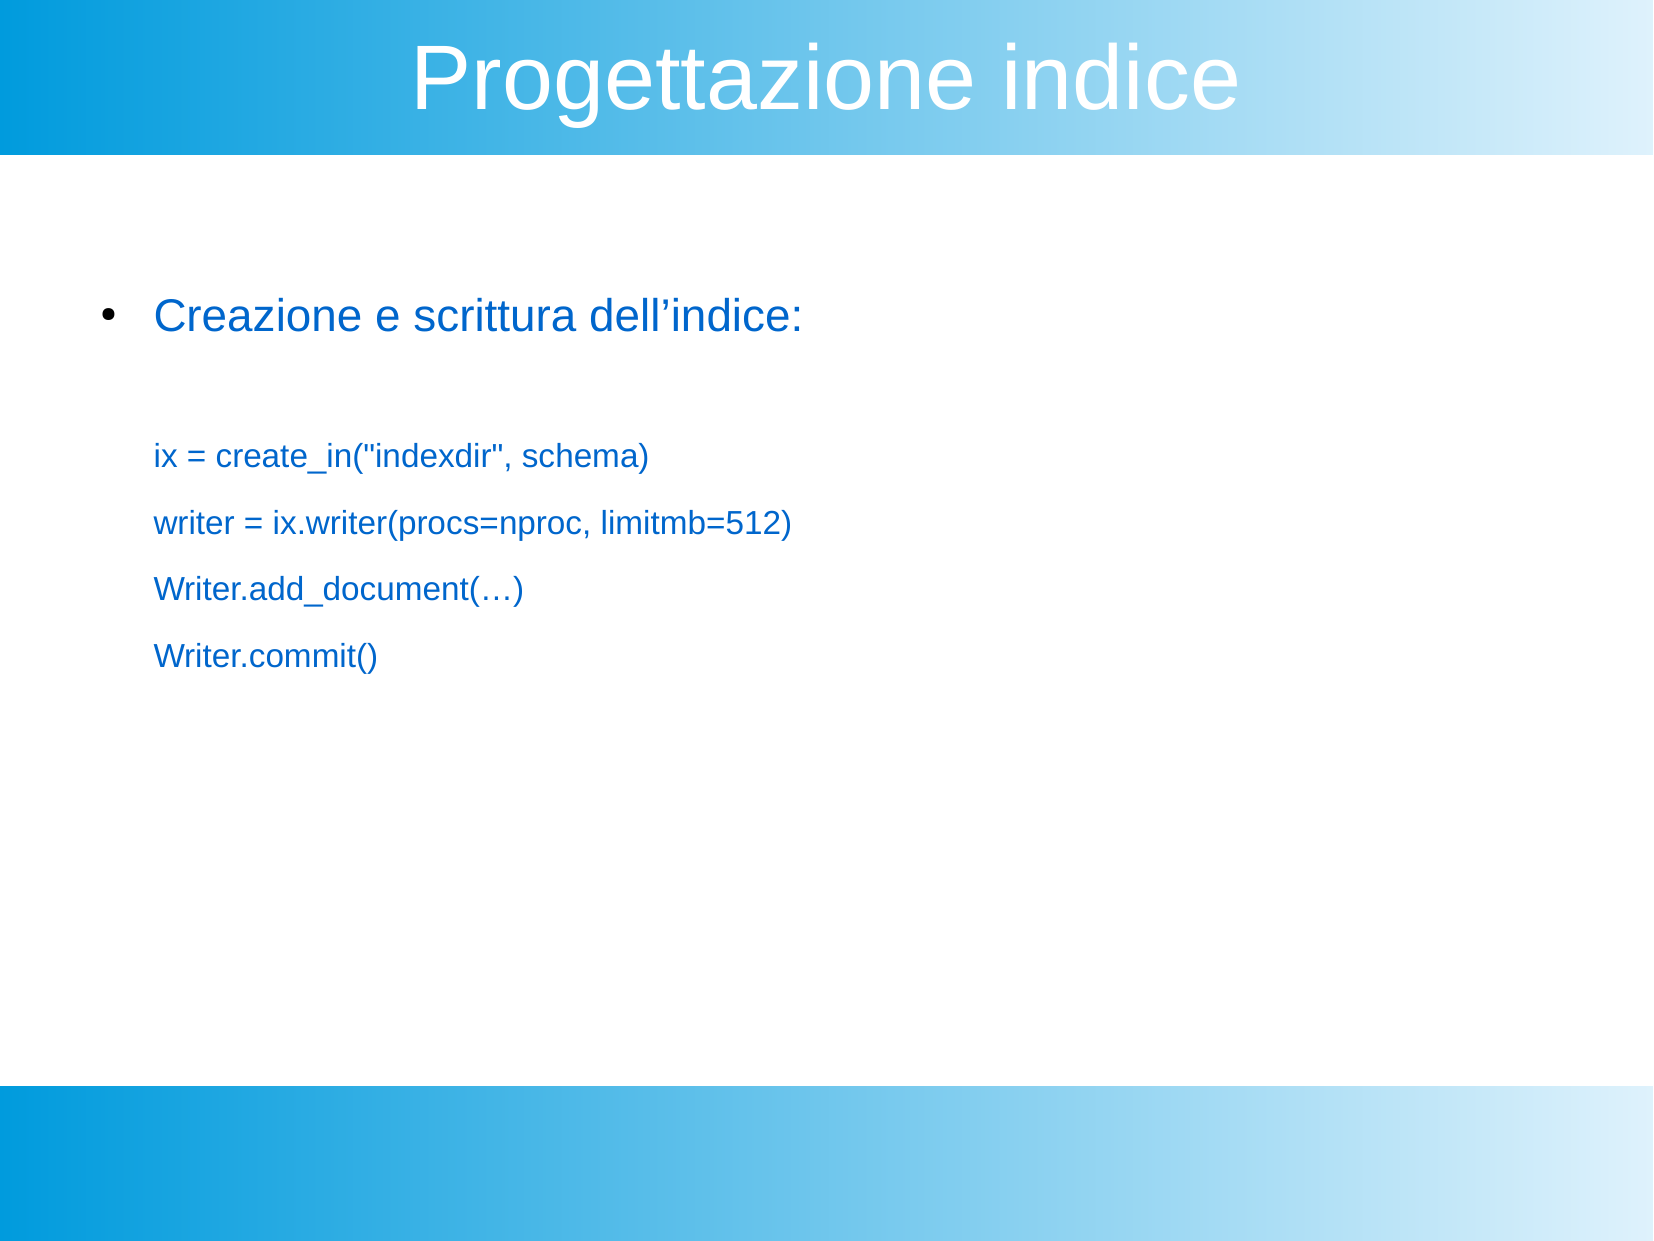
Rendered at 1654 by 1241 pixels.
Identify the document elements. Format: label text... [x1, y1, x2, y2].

title Progettazione indice [82, 25, 1571, 130]
list Creazione e scrittura dell’indice: ix = create_in("indexdir", schema) writer = ix.writer(procs=nproc, limitmb=512) Writer.add_document(…) Writer.commit() [82, 290, 1571, 1010]
